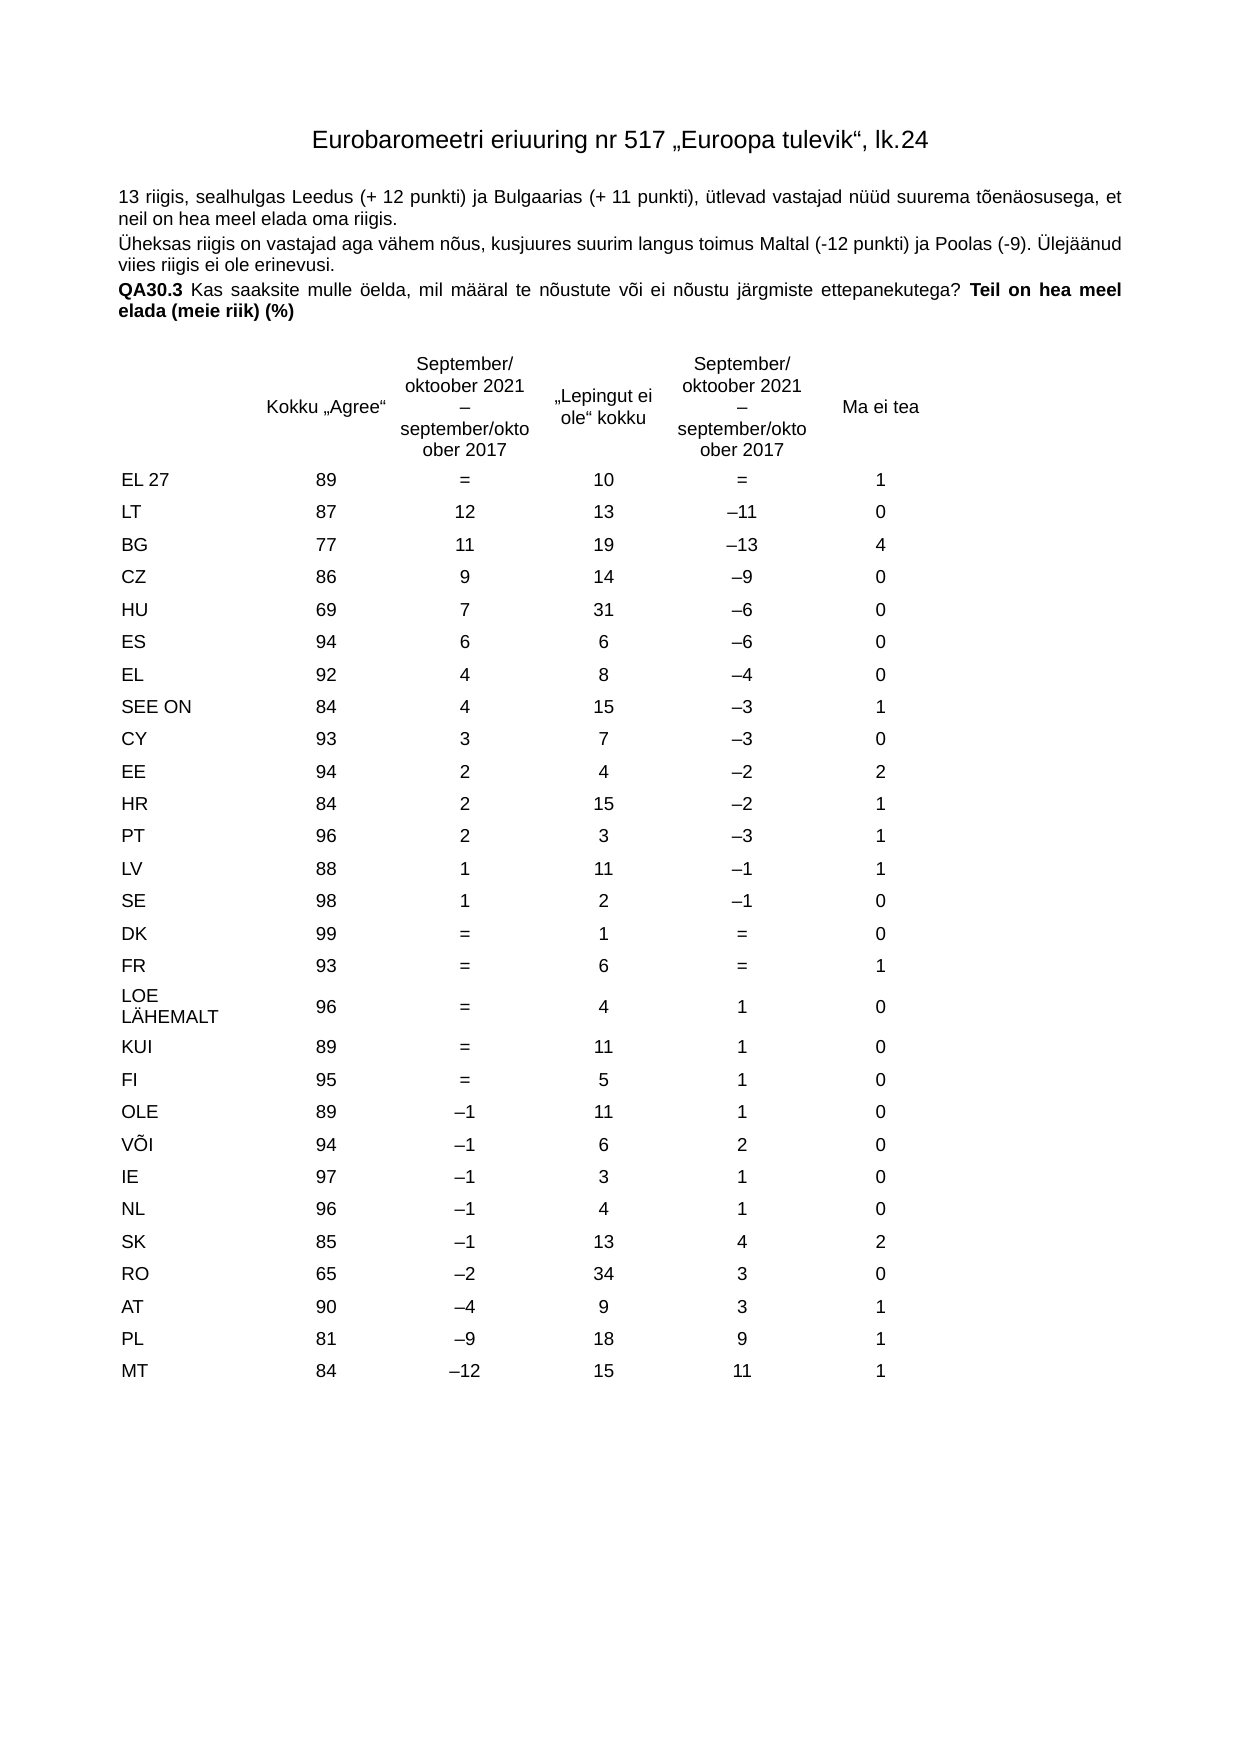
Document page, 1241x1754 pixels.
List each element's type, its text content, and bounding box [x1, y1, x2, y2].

table_cell 0 [811, 626, 950, 658]
table_cell 88 [257, 852, 395, 885]
table_cell 7 [395, 593, 534, 626]
table_cell 84 [257, 690, 395, 723]
table_cell FR [118, 950, 257, 982]
table_cell = [395, 950, 534, 982]
text Üheksas riigis on vastajad aga vähem nõus, kusjuures suurim langus toimus Maltal (-12 punkti) ja Poolas (-9). Ülejäänud viies riigis ei ole erinevusi. [118, 232, 1122, 276]
table_cell 1 [395, 885, 534, 917]
table_cell 2 [395, 755, 534, 787]
table_header „Lepingut ei ole“ kokku [534, 350, 673, 463]
table_cell 15 [534, 690, 673, 723]
table_cell 1 [811, 1355, 950, 1387]
table_cell 98 [257, 885, 395, 917]
table_cell 0 [811, 1160, 950, 1193]
table_cell 11 [673, 1355, 811, 1387]
table_cell 90 [257, 1290, 395, 1322]
table_header Ma ei tea [811, 350, 950, 463]
table_cell 11 [534, 1096, 673, 1128]
table_cell SK [118, 1225, 257, 1258]
table_cell 0 [811, 982, 950, 1031]
table_cell 2 [811, 1225, 950, 1258]
table_cell 97 [257, 1160, 395, 1193]
table_cell = [673, 464, 811, 496]
table_cell 7 [534, 723, 673, 755]
table_cell 1 [811, 950, 950, 982]
table_cell –12 [395, 1355, 534, 1387]
table_cell –1 [395, 1096, 534, 1128]
table_cell 94 [257, 1128, 395, 1160]
table_cell EL [118, 658, 257, 690]
table_cell –1 [395, 1160, 534, 1193]
table_cell 4 [534, 982, 673, 1031]
table_cell 0 [811, 723, 950, 755]
table_cell 6 [534, 950, 673, 982]
table_cell HR [118, 788, 257, 820]
table_cell –2 [395, 1258, 534, 1290]
table_cell 2 [395, 820, 534, 852]
table_cell 18 [534, 1323, 673, 1355]
table_cell SEE ON [118, 690, 257, 723]
table_cell 4 [534, 755, 673, 787]
table_cell 1 [673, 1063, 811, 1096]
table_cell LV [118, 852, 257, 885]
table_cell 3 [673, 1290, 811, 1322]
table_cell 12 [395, 496, 534, 528]
table_cell CY [118, 723, 257, 755]
table_cell 4 [534, 1193, 673, 1225]
table_cell 86 [257, 561, 395, 593]
table_cell 0 [811, 496, 950, 528]
table_cell 15 [534, 788, 673, 820]
table_cell EE [118, 755, 257, 787]
table_cell EL 27 [118, 464, 257, 496]
table_cell –1 [395, 1128, 534, 1160]
table_cell 1 [673, 1096, 811, 1128]
table_cell 1 [811, 852, 950, 885]
table_cell –2 [673, 755, 811, 787]
table_cell 0 [811, 1258, 950, 1290]
table_cell 1 [811, 1290, 950, 1322]
table_cell KUI [118, 1031, 257, 1063]
table_header [118, 350, 257, 463]
table_cell 84 [257, 788, 395, 820]
table_cell –3 [673, 723, 811, 755]
table_cell 1 [811, 788, 950, 820]
table_cell –6 [673, 593, 811, 626]
table_cell HU [118, 593, 257, 626]
table_cell 95 [257, 1063, 395, 1096]
table_cell 14 [534, 561, 673, 593]
table_cell 2 [811, 755, 950, 787]
table_cell = [395, 464, 534, 496]
table_cell 96 [257, 982, 395, 1031]
table_cell –9 [673, 561, 811, 593]
table_cell PT [118, 820, 257, 852]
table_cell SE [118, 885, 257, 917]
table_cell 94 [257, 755, 395, 787]
table_cell 4 [811, 528, 950, 561]
table_cell 2 [395, 788, 534, 820]
table_cell ES [118, 626, 257, 658]
table_cell = [395, 1063, 534, 1096]
table_cell 5 [534, 1063, 673, 1096]
table_cell 6 [534, 626, 673, 658]
table_cell 94 [257, 626, 395, 658]
table_cell 1 [811, 820, 950, 852]
table_cell BG [118, 528, 257, 561]
table_cell VÕI [118, 1128, 257, 1160]
table_cell 4 [395, 690, 534, 723]
table_cell 87 [257, 496, 395, 528]
table_cell 1 [811, 690, 950, 723]
table_cell 0 [811, 917, 950, 949]
table_cell 0 [811, 561, 950, 593]
table_cell 4 [673, 1225, 811, 1258]
table_cell AT [118, 1290, 257, 1322]
table_cell 9 [534, 1290, 673, 1322]
table_cell 93 [257, 950, 395, 982]
table_cell –1 [395, 1193, 534, 1225]
text QA30.3 Kas saaksite mulle öelda, mil määral te nõustute või ei nõustu järgmiste ettepanekutega? Teil on hea meel elada (meie riik) (%) [118, 279, 1122, 322]
table_cell 13 [534, 1225, 673, 1258]
table_cell RO [118, 1258, 257, 1290]
table_cell 0 [811, 1096, 950, 1128]
table_cell 81 [257, 1323, 395, 1355]
table_cell 89 [257, 1031, 395, 1063]
table_cell 15 [534, 1355, 673, 1387]
table_cell 0 [811, 658, 950, 690]
table_cell –4 [395, 1290, 534, 1322]
table_cell –1 [673, 852, 811, 885]
table_cell 11 [534, 852, 673, 885]
table_cell PL [118, 1323, 257, 1355]
table_cell 19 [534, 528, 673, 561]
table_cell 2 [534, 885, 673, 917]
table_cell OLE [118, 1096, 257, 1128]
table_cell –4 [673, 658, 811, 690]
table_cell 0 [811, 885, 950, 917]
table_cell 65 [257, 1258, 395, 1290]
table_cell 96 [257, 1193, 395, 1225]
table_cell DK [118, 917, 257, 949]
table_cell –2 [673, 788, 811, 820]
table_cell 3 [395, 723, 534, 755]
table_cell 1 [673, 1193, 811, 1225]
table_cell –11 [673, 496, 811, 528]
table_cell –1 [673, 885, 811, 917]
table_cell –3 [673, 820, 811, 852]
table_cell = [395, 917, 534, 949]
table_header Kokku „Agree“ [257, 350, 395, 463]
table_cell 2 [673, 1128, 811, 1160]
table_cell 8 [534, 658, 673, 690]
table_cell 1 [811, 464, 950, 496]
table_cell MT [118, 1355, 257, 1387]
table_cell 85 [257, 1225, 395, 1258]
table_cell 1 [673, 1160, 811, 1193]
table_cell 3 [534, 820, 673, 852]
table_cell LOE LÄHEMALT [118, 982, 257, 1031]
table_cell 9 [673, 1323, 811, 1355]
table_cell 0 [811, 1128, 950, 1160]
table_cell –1 [395, 1225, 534, 1258]
table_cell –13 [673, 528, 811, 561]
table_cell 34 [534, 1258, 673, 1290]
table_cell 92 [257, 658, 395, 690]
table_cell 1 [395, 852, 534, 885]
table_cell 1 [673, 982, 811, 1031]
table_cell 69 [257, 593, 395, 626]
table_cell 3 [673, 1258, 811, 1290]
table_cell FI [118, 1063, 257, 1096]
table_cell 3 [534, 1160, 673, 1193]
table_cell 96 [257, 820, 395, 852]
table_cell 89 [257, 464, 395, 496]
text 13 riigis, sealhulgas Leedus (+ 12 punkti) ja Bulgaarias (+ 11 punkti), ütlevad vastajad nüüd suurema tõenäosusega, et neil on hea meel elada oma riigis. [118, 186, 1122, 229]
table_header September/oktoober 2021 – september/oktoober 2017 [395, 350, 534, 463]
table_cell = [395, 982, 534, 1031]
table_cell 1 [673, 1031, 811, 1063]
table_cell 89 [257, 1096, 395, 1128]
table_cell LT [118, 496, 257, 528]
table_cell –3 [673, 690, 811, 723]
table_header September/oktoober 2021 – september/oktoober 2017 [673, 350, 811, 463]
table_cell 0 [811, 593, 950, 626]
table_cell 9 [395, 561, 534, 593]
table_cell 93 [257, 723, 395, 755]
table_cell 1 [534, 917, 673, 949]
table_cell = [395, 1031, 534, 1063]
table_cell CZ [118, 561, 257, 593]
table_cell 31 [534, 593, 673, 626]
table_cell –9 [395, 1323, 534, 1355]
table_cell = [673, 950, 811, 982]
table_cell –6 [673, 626, 811, 658]
table_cell NL [118, 1193, 257, 1225]
table_cell 6 [395, 626, 534, 658]
table_cell 10 [534, 464, 673, 496]
table_cell 1 [811, 1323, 950, 1355]
table_cell 13 [534, 496, 673, 528]
table_cell 0 [811, 1031, 950, 1063]
table_cell = [673, 917, 811, 949]
table_cell 11 [534, 1031, 673, 1063]
table_cell 77 [257, 528, 395, 561]
table_cell 0 [811, 1193, 950, 1225]
table_cell 99 [257, 917, 395, 949]
table_cell 6 [534, 1128, 673, 1160]
table_cell 4 [395, 658, 534, 690]
table_cell 11 [395, 528, 534, 561]
table_cell IE [118, 1160, 257, 1193]
table_cell 84 [257, 1355, 395, 1387]
table_cell 0 [811, 1063, 950, 1096]
